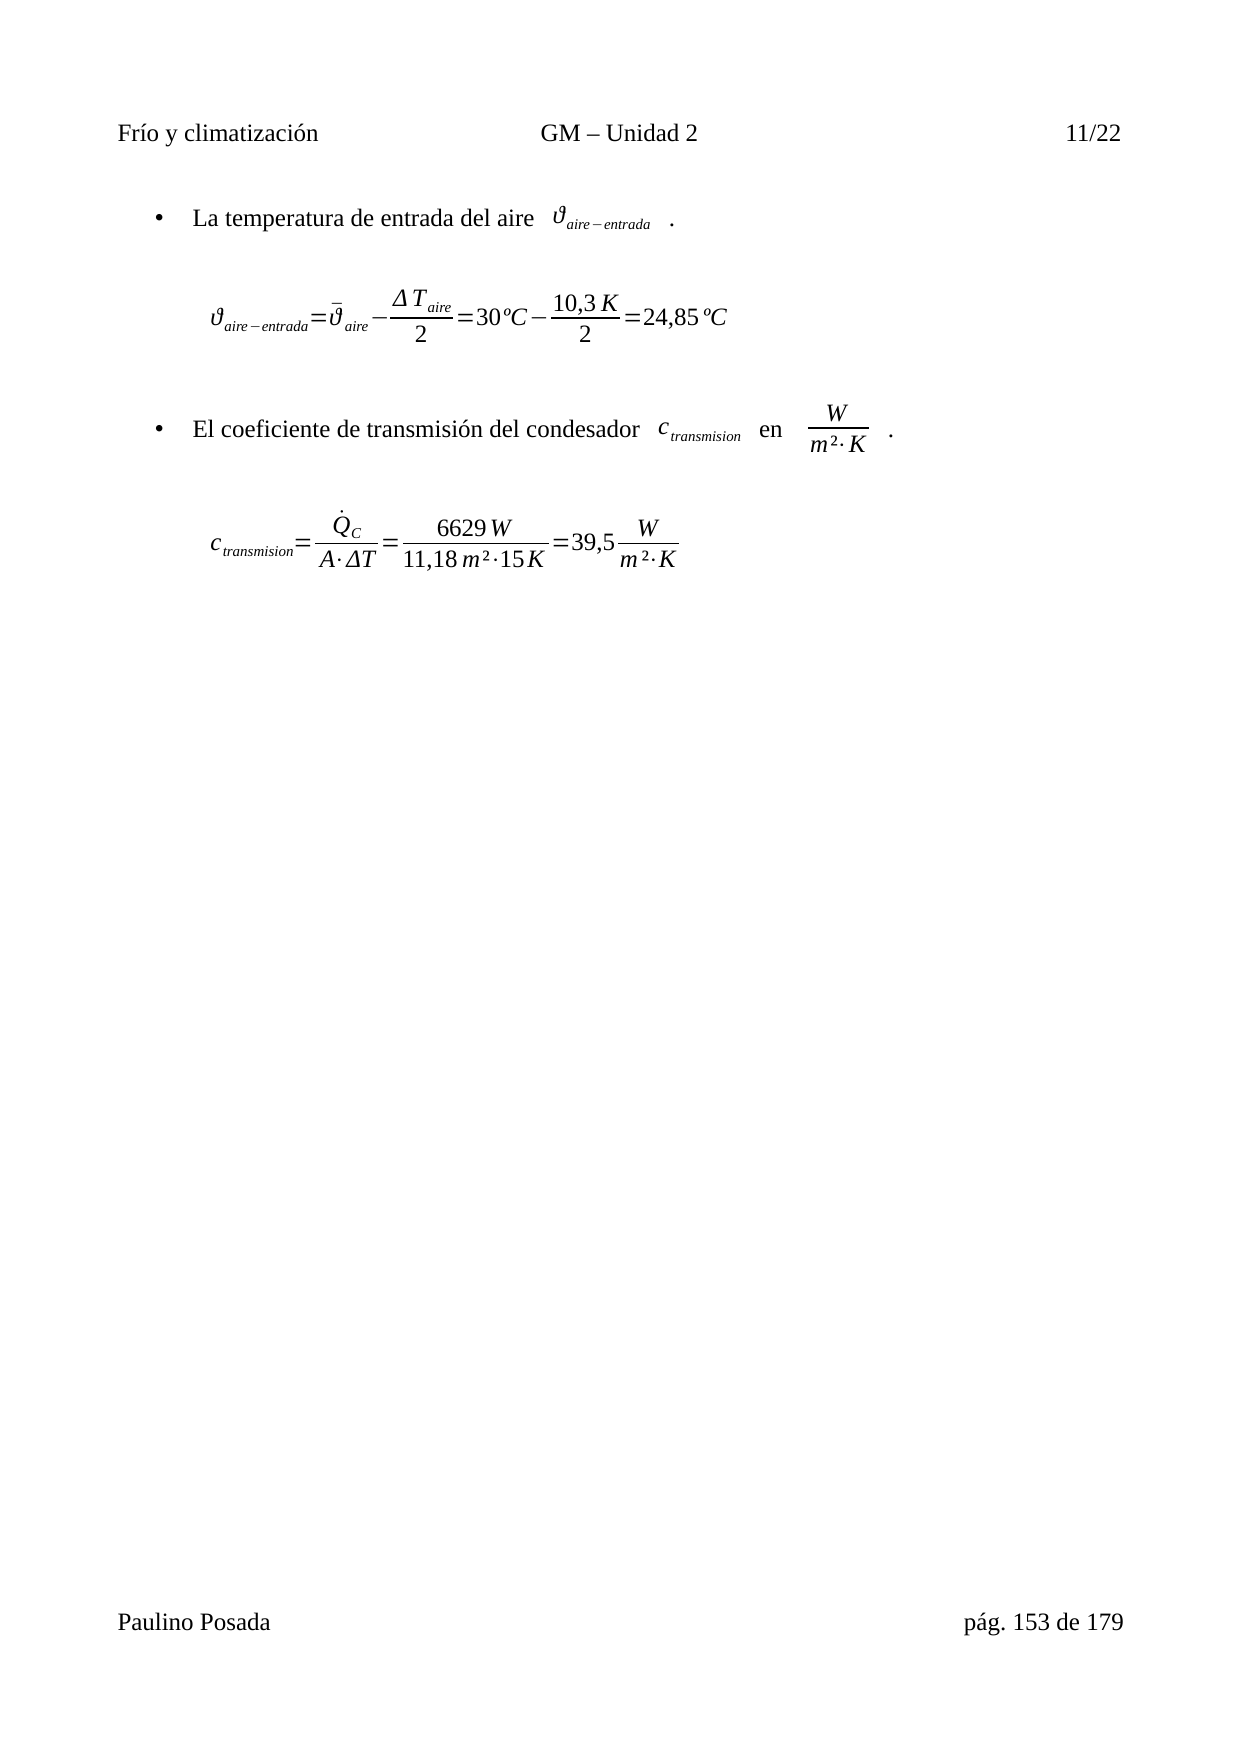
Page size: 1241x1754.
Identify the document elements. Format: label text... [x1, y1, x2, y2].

list La temperatura de entrada del aire. [155, 201, 1123, 233]
list El coeficiente de transmisión del condesadoren . [155, 399, 1123, 458]
